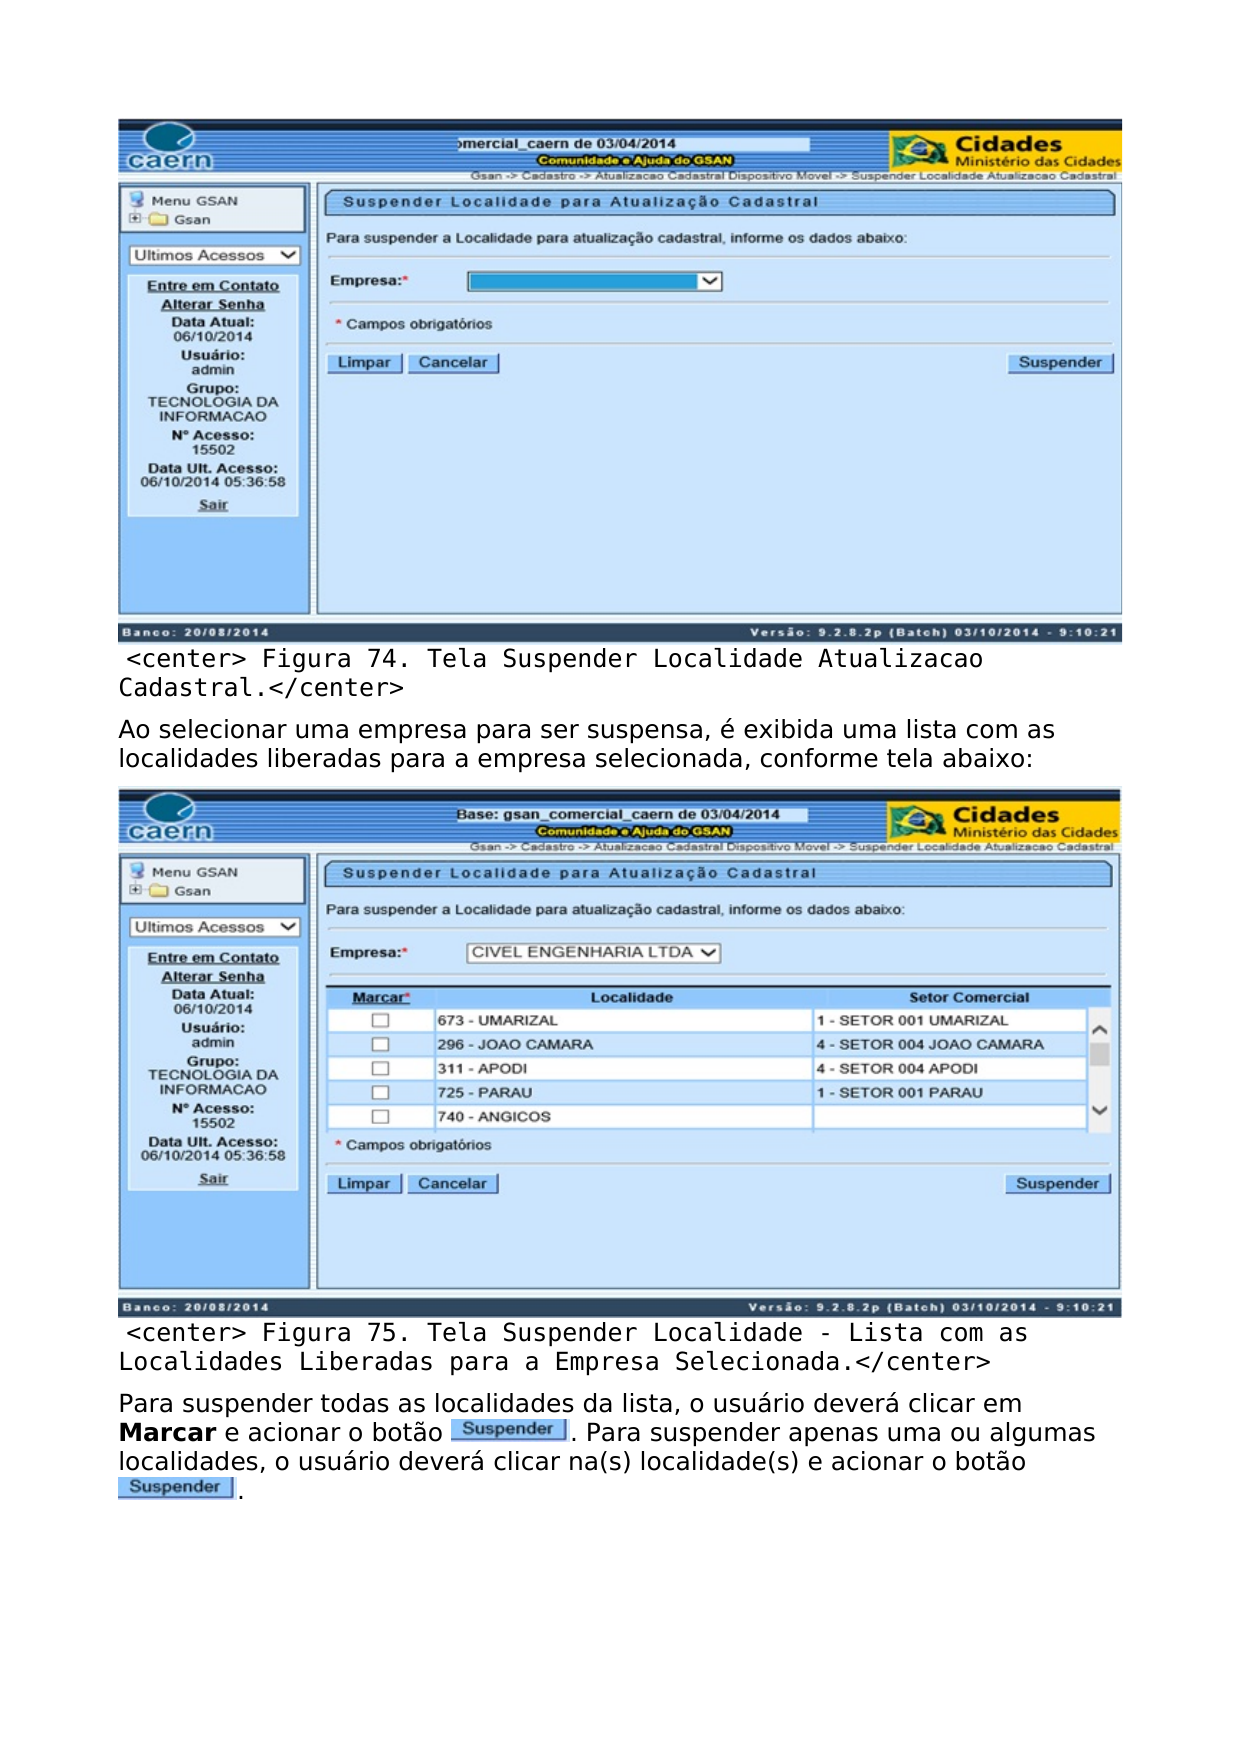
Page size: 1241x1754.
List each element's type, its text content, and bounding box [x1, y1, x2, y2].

picture [118, 786, 1123, 1318]
picture [451, 1419, 570, 1442]
text Para suspender todas as localidades da lista, o usuário deverá clicar em Marcar e acionar o botão . Para suspender apenas uma ou algumas localidades, o usuário deverá clicar na(s) localidade(s) e acionar o botão . [118, 1389, 1122, 1506]
text <center> Figura 75. Tela Suspender Localidade - Lista com as Localidades Liberadas para a Empresa Selecionada.</center> [118, 1318, 1122, 1376]
text Ao selecionar uma empresa para ser suspensa, é exibida uma lista com as localidades liberadas para a empresa selecionada, conforme tela abaixo: [118, 715, 1122, 774]
picture [118, 118, 1123, 645]
text <center> Figura 74. Tela Suspender Localidade Atualizacao Cadastral.</center> [118, 645, 1122, 703]
picture [118, 1477, 237, 1500]
